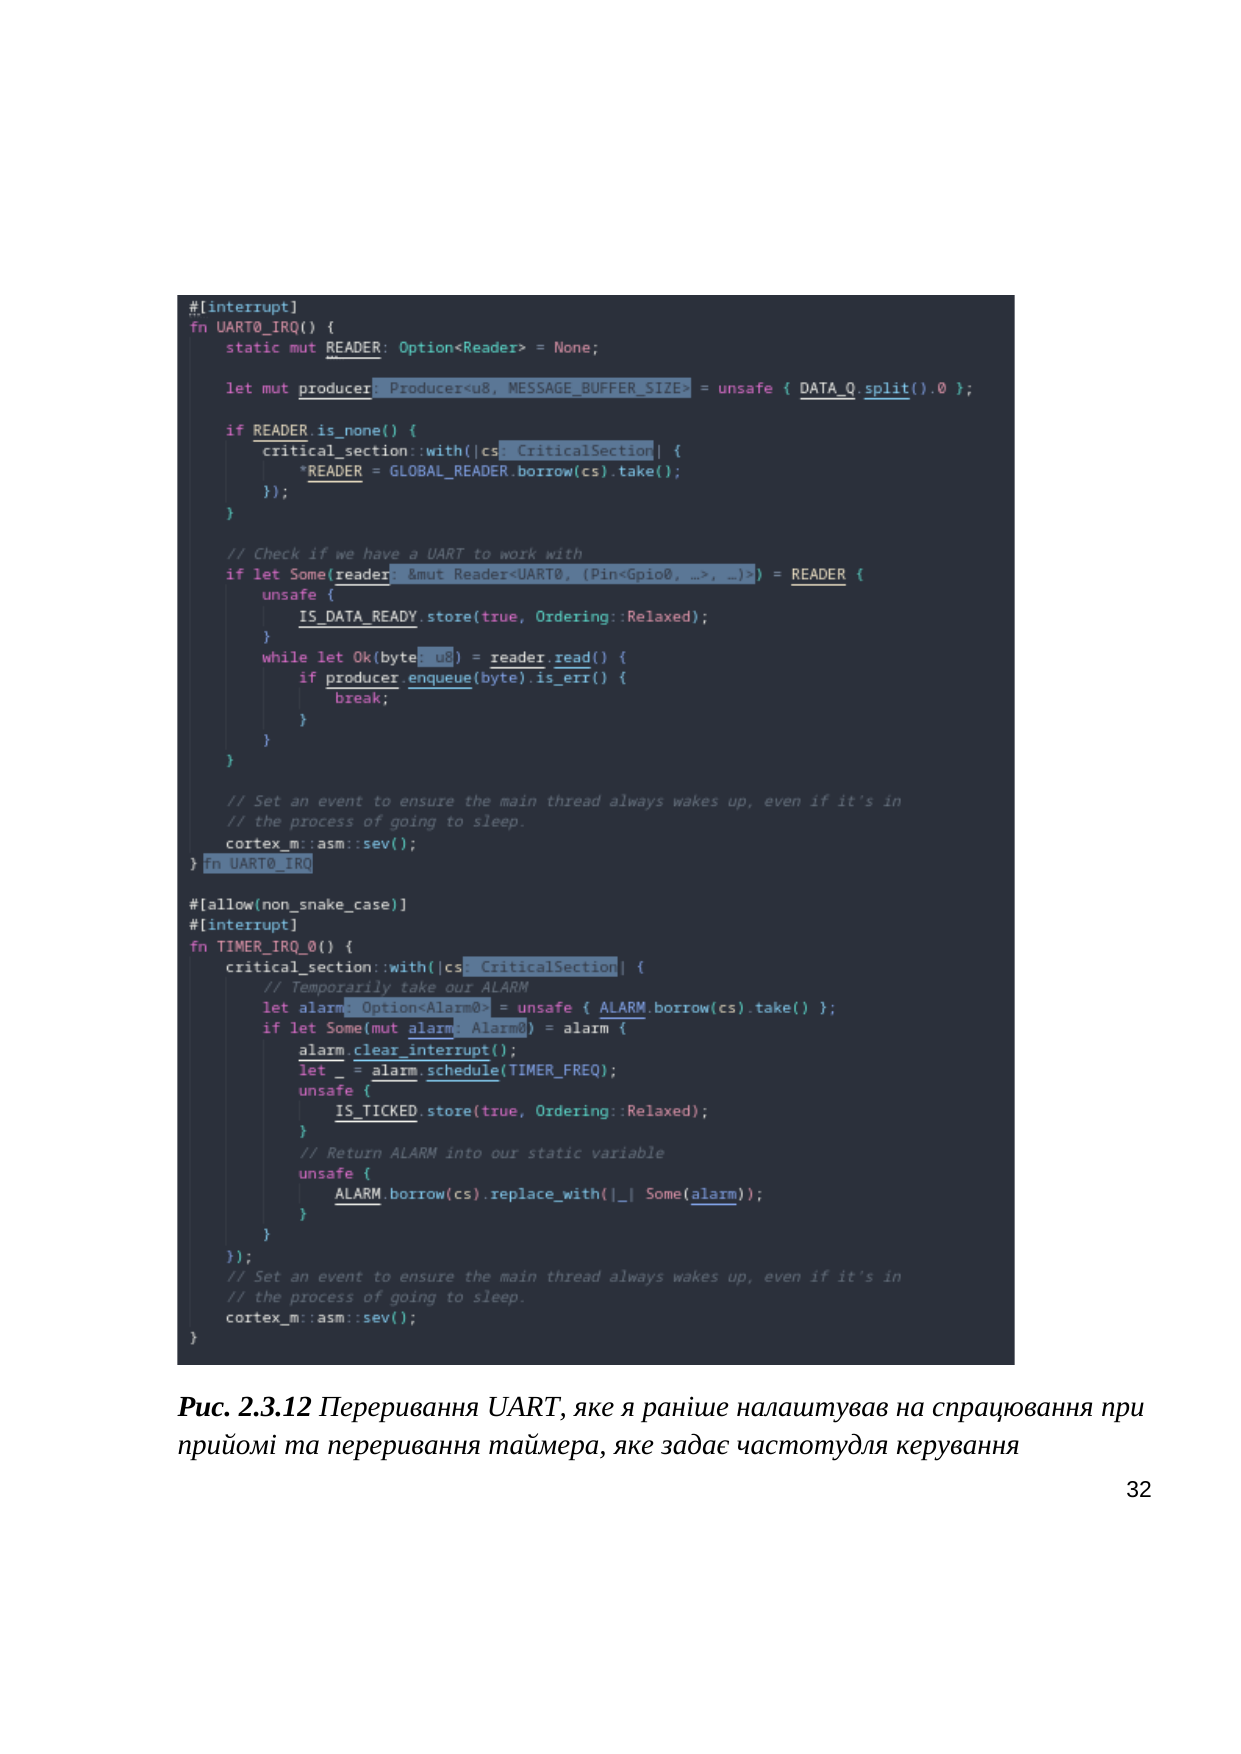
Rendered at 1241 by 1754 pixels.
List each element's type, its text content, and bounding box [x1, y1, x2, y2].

picture [177, 295, 1015, 1365]
text Рис. 2.3.12 Переривання UART, яке я раніше налаштував на спрацювання при прийомі та переривання таймера, яке задає частотудля керування [177, 1389, 1152, 1461]
